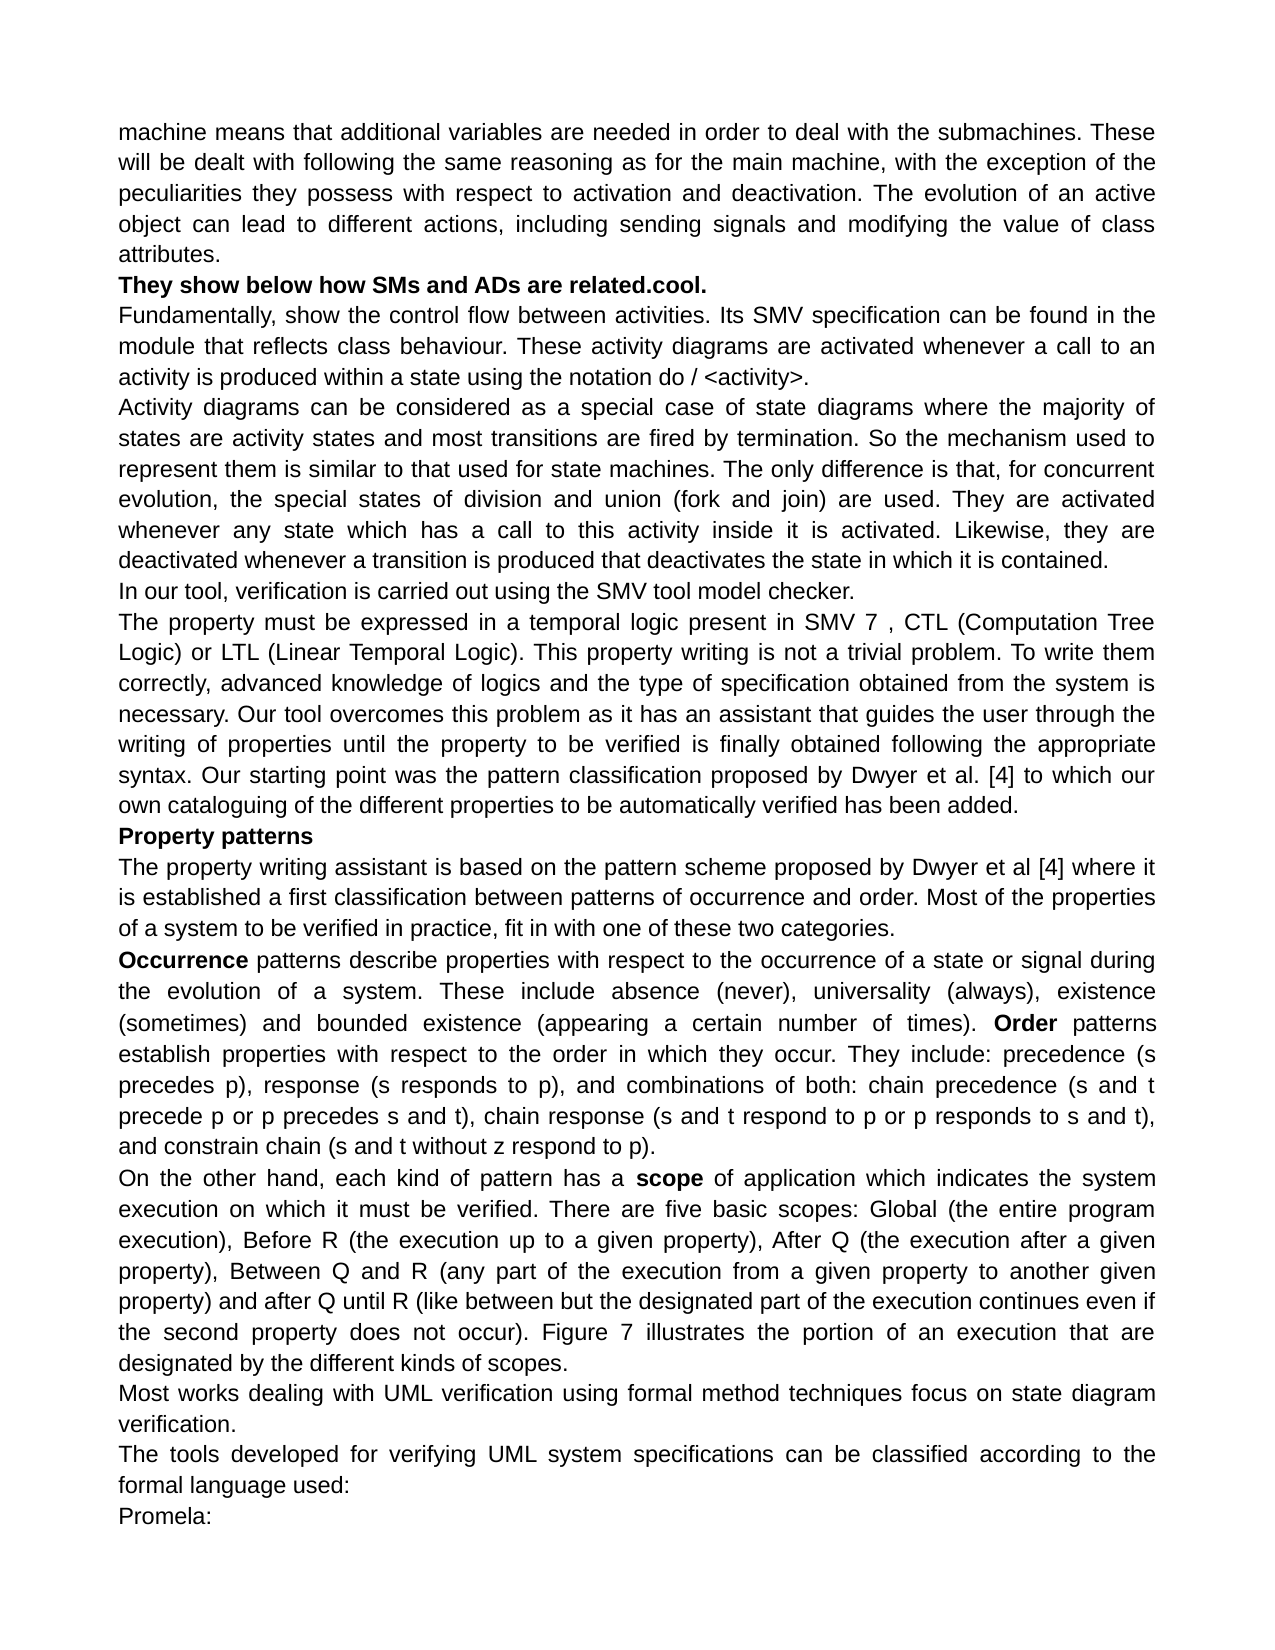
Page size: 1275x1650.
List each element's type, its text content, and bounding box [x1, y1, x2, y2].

text Fundamentally, show the control flow between activities. Its SMV specification can be found in the module that reflects class behaviour. These activity diagrams are activated whenever a call to an activity is produced within a state using the notation do / <activity>. [118, 302, 1157, 390]
text Occurrence patterns describe properties with respect to the occurrence of a state or signal during the evolution of a system. These include absence (never), universality (always), existence (sometimes) and bounded existence (appearing a certain number of times). Order patterns establish properties with respect to the order in which they occur. They include: precedence (s precedes p), response (s responds to p), and combinations of both: chain precedence (s and t precede p or p precedes s and t), chain response (s and t respond to p or p responds to s and t), and constrain chain (s and t without z respond to p). [118, 945, 1157, 1159]
text They show below how SMs and ADs are related.cool. [118, 271, 1157, 298]
text The property must be expressed in a temporal logic present in SMV 7 , CTL (Computation Tree Logic) or LTL (Linear Temporal Logic). This property writing is not a trivial problem. To write them correctly, advanced knowledge of logics and the type of specification obtained from the system is necessary. Our tool overcomes this problem as it has an assistant that guides the user through the writing of properties until the property to be verified is finally obtained following the appropriate syntax. Our starting point was the pattern classification proposed by Dwyer et al. [4] to which our own cataloguing of the different properties to be automatically verified has been added. [118, 608, 1157, 819]
text Activity diagrams can be considered as a special case of state diagrams where the majority of states are activity states and most transitions are fired by termination. So the mechanism used to represent them is similar to that used for state machines. The only difference is that, for concurrent evolution, the special states of division and union (fork and join) are used. They are activated whenever any state which has a call to this activity inside it is activated. Likewise, they are deactivated whenever a transition is produced that deactivates the state in which it is contained. [118, 394, 1157, 574]
text Property patterns [118, 822, 1157, 849]
text Most works dealing with UML verification using formal method techniques focus on state diagram verification. [118, 1379, 1157, 1437]
text The property writing assistant is based on the pattern scheme proposed by Dwyer et al [4] where it is established a first classification between patterns of occurrence and order. Most of the properties of a system to be verified in practice, fit in with one of these two categories. [118, 853, 1157, 941]
text On the other hand, each kind of pattern has a scope of application which indicates the system execution on which it must be verified. There are five basic scopes: Global (the entire program execution), Before R (the execution up to a given property), After Q (the execution after a given property), Between Q and R (any part of the execution from a given property to another given property) and after Q until R (like between but the designated part of the execution continues even if the second property does not occur). Figure 7 illustrates the portion of an execution that are designated by the different kinds of scopes. [118, 1163, 1157, 1376]
text In our tool, verification is carried out using the SMV tool model checker. [118, 577, 1157, 604]
text machine means that additional variables are needed in order to deal with the submachines. These will be dealt with following the same reasoning as for the main machine, with the exception of the peculiarities they possess with respect to activation and deactivation. The evolution of an active object can lead to different actions, including sending signals and modifying the value of class attributes. [118, 118, 1157, 267]
text Promela: [118, 1502, 1157, 1529]
text The tools developed for verifying UML system specifications can be classified according to the formal language used: [118, 1441, 1157, 1498]
